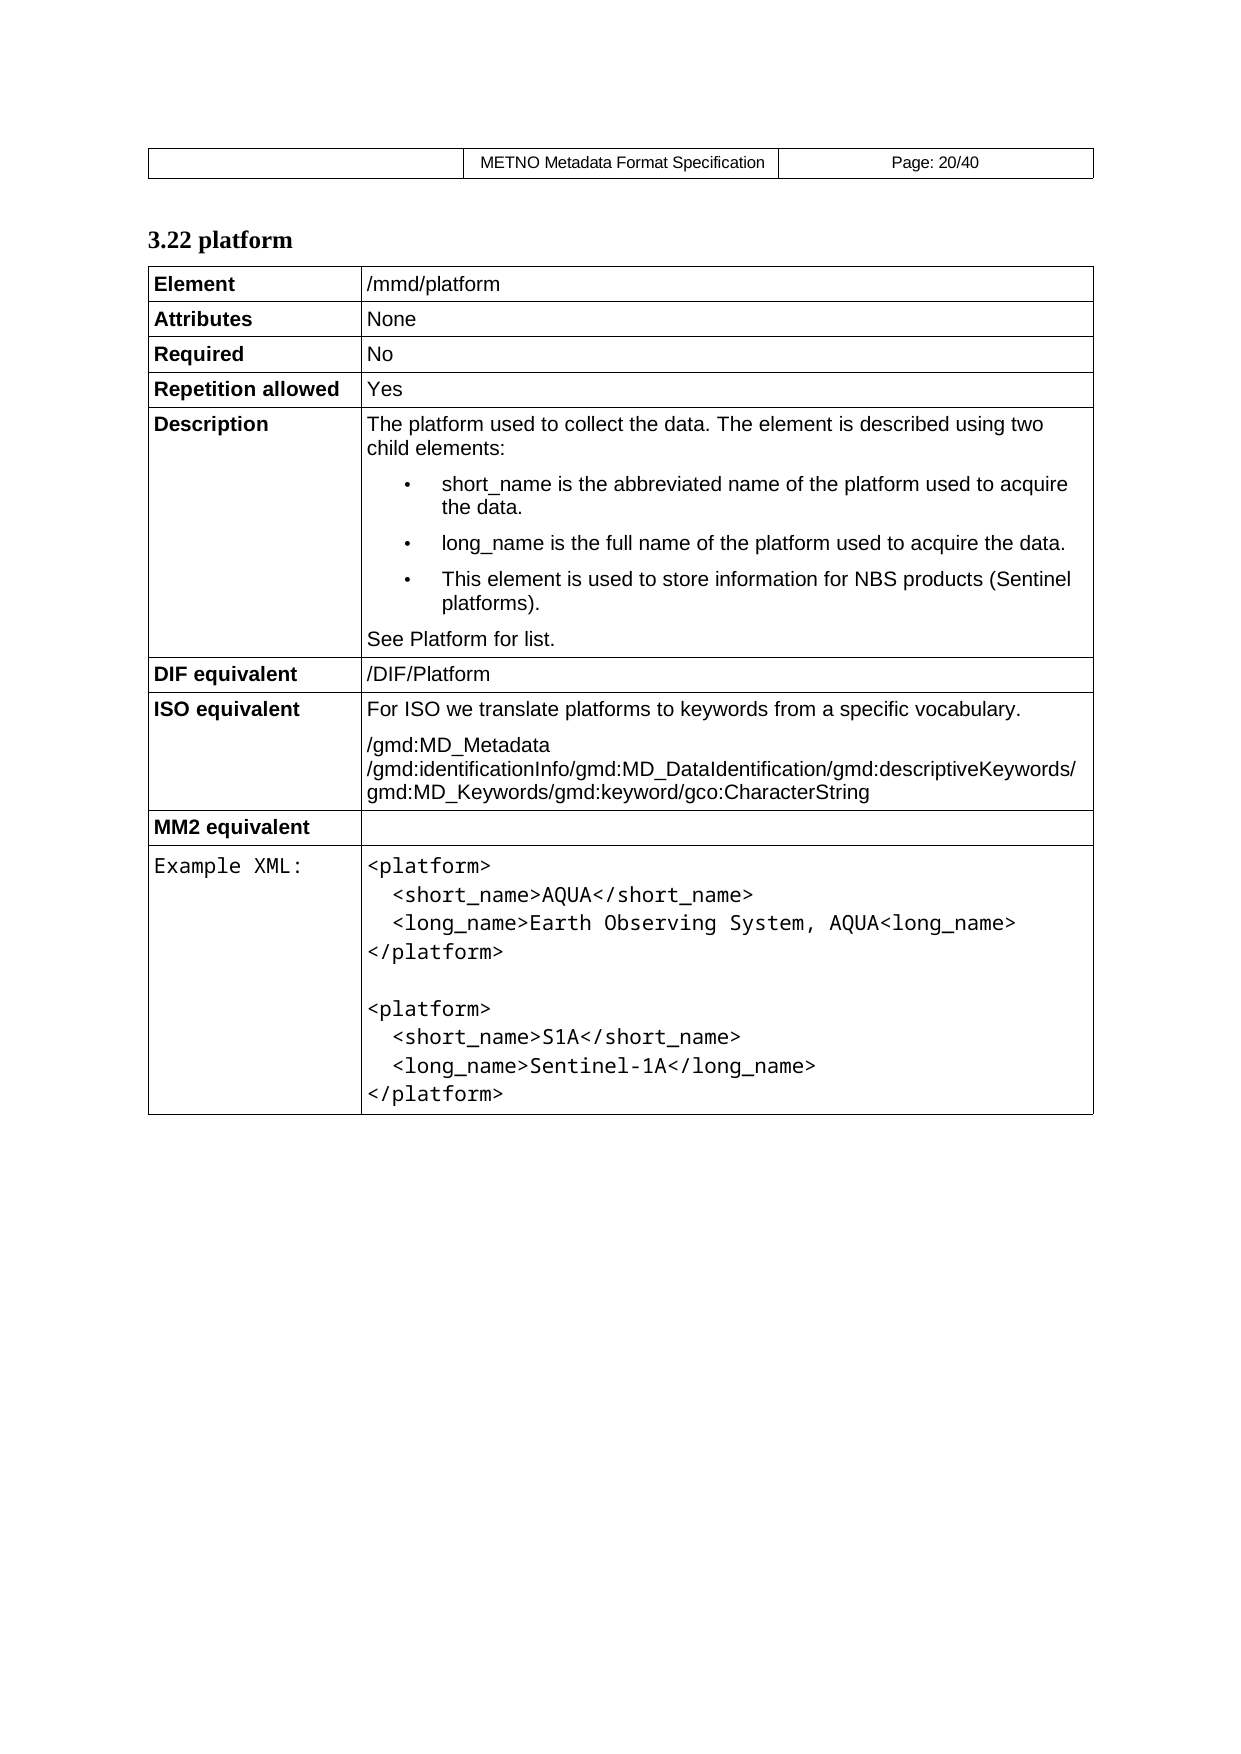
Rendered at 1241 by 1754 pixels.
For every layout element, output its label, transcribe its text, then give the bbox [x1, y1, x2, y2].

table_cell Repetition allowed [149, 373, 361, 407]
table_cell DIF equivalent [149, 658, 361, 692]
table_cell <platform> <short_name>AQUA</short_name> <long_name>Earth Observing System, AQUA<long_name> </platform> <platform> <short_name>S1A</short_name> <long_name>Sentinel-1A</long_name> </platform> [362, 846, 1093, 1114]
subtitle platform [148, 226, 1093, 254]
table_cell Example XML: [149, 846, 361, 1114]
table_header /mmd/platform [362, 267, 1093, 301]
table_cell [362, 811, 1093, 845]
table_cell No [362, 337, 1093, 372]
table_cell For ISO we translate platforms to keywords from a specific vocabulary. /gmd:MD_Metadata /gmd:identificationInfo/gmd:MD_DataIdentification/gmd:descriptiveKeywords/gmd:MD_Keywords/gmd:keyword/gco:CharacterString [362, 693, 1093, 810]
table_cell The platform used to collect the data. The element is described using two child elements: short_name is the abbreviated name of the platform used to acquire the data. long_name is the full name of the platform used to acquire the data. This element is used to store information for NBS products (Sentinel platforms). See Platform for list. [362, 408, 1093, 657]
table_cell Required [149, 337, 361, 372]
table_cell Description [149, 408, 361, 657]
table_cell MM2 equivalent [149, 811, 361, 845]
table_cell /DIF/Platform [362, 658, 1093, 692]
table_cell Yes [362, 373, 1093, 407]
table_header Element [149, 267, 361, 301]
table_cell ISO equivalent [149, 693, 361, 810]
table_cell None [362, 302, 1093, 336]
table_cell Attributes [149, 302, 361, 336]
